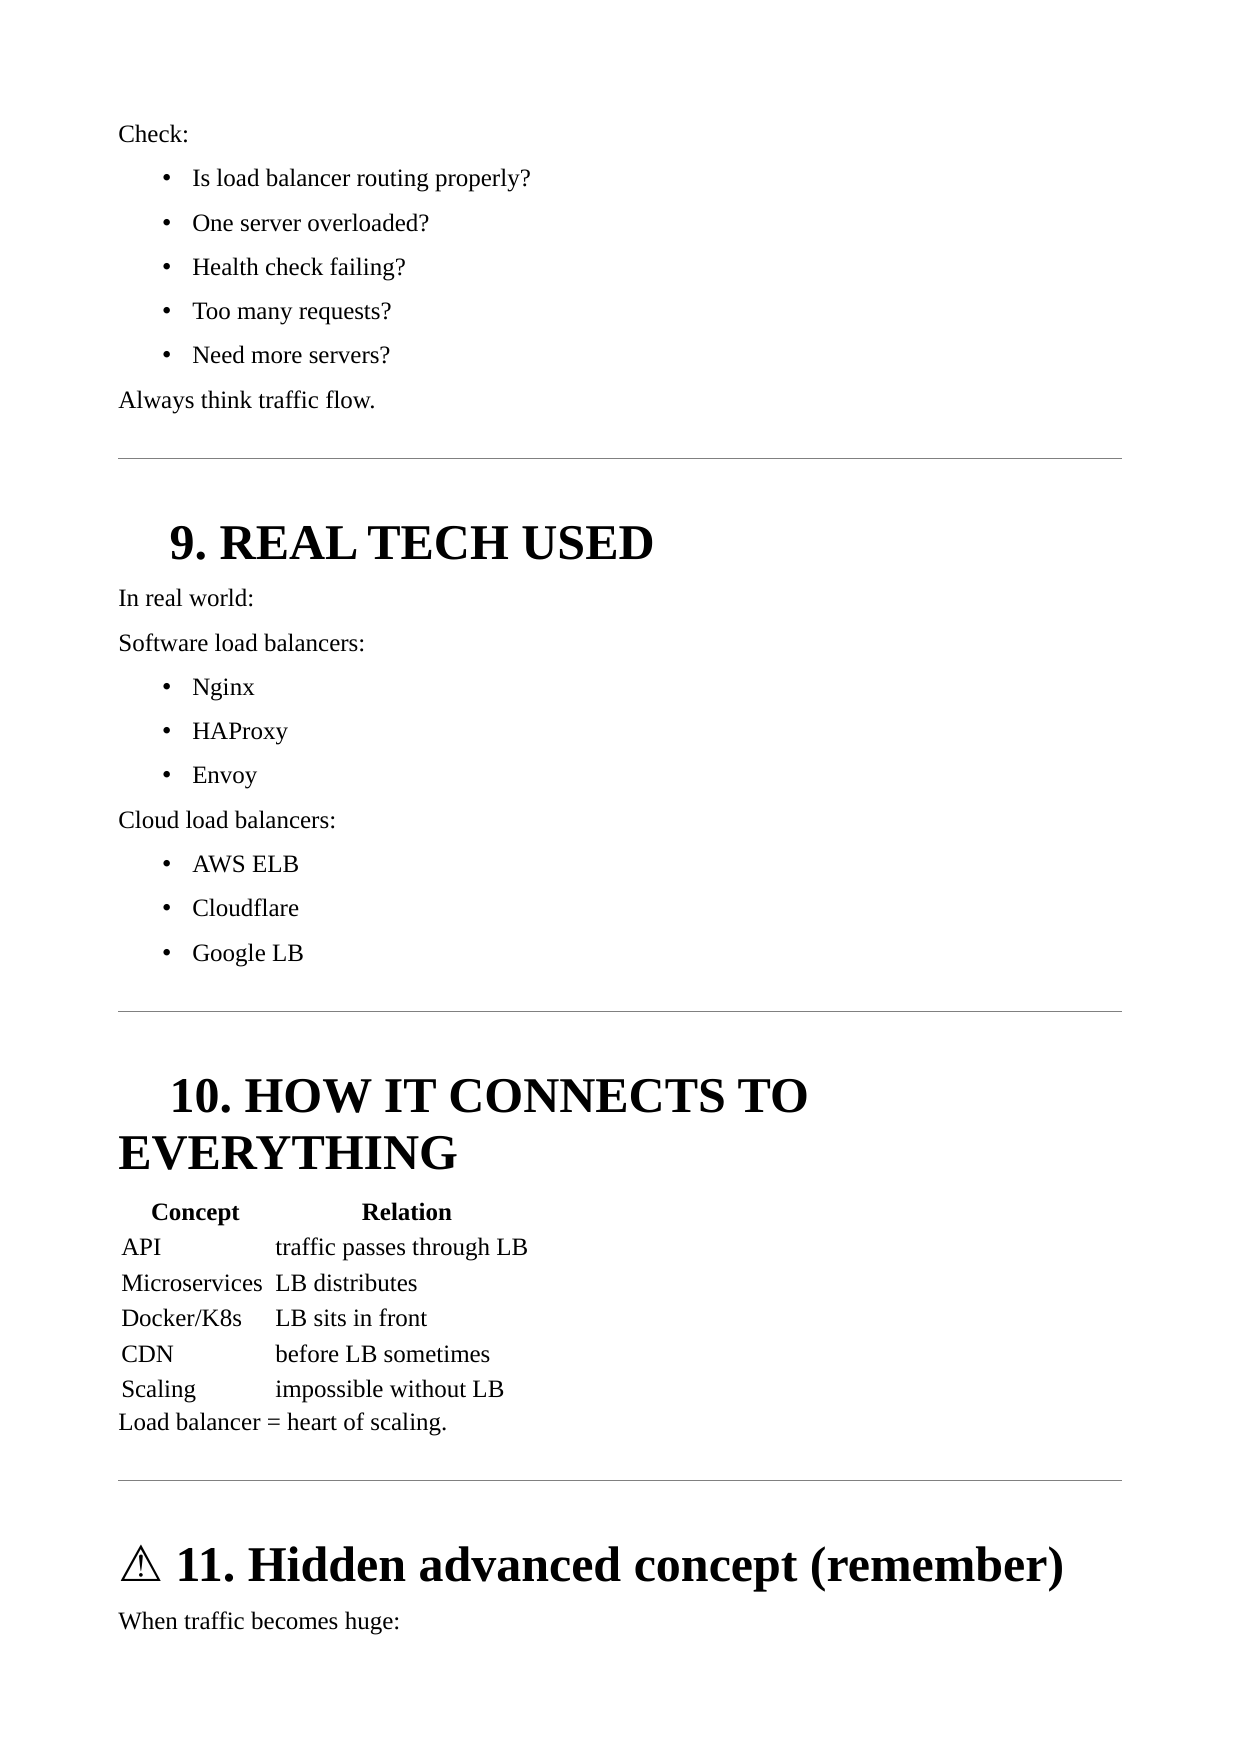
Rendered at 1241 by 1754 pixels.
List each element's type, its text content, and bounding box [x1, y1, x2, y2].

table_cell LB distributes [272, 1264, 541, 1300]
text Load balancer = heart of scaling. [118, 1406, 1122, 1436]
text In real world: [118, 583, 1122, 612]
table_cell Docker/K8s [118, 1300, 272, 1335]
subtitle 🧠 9. REAL TECH USED [118, 513, 1122, 570]
table_header Relation [272, 1193, 541, 1229]
list Nginx [162, 671, 1122, 701]
list Google LB [162, 937, 1122, 966]
list Too many requests? [162, 295, 1122, 325]
text Cloud load balancers: [118, 804, 1122, 834]
table_cell CDN [118, 1335, 272, 1371]
table_cell traffic passes through LB [272, 1229, 541, 1264]
table_cell API [118, 1229, 272, 1264]
text Check: [118, 118, 1122, 148]
list HAProxy [162, 715, 1122, 745]
table_cell impossible without LB [272, 1371, 541, 1406]
table_cell Scaling [118, 1371, 272, 1406]
list Need more servers? [162, 339, 1122, 369]
list One server overloaded? [162, 207, 1122, 236]
table_cell Microservices [118, 1264, 272, 1300]
subtitle ⚠️ 11. Hidden advanced concept (remember) [118, 1535, 1122, 1593]
table_header Concept [118, 1193, 272, 1229]
list Cloudflare [162, 892, 1122, 922]
text Software load balancers: [118, 627, 1122, 657]
list Is load balancer routing properly? [162, 162, 1122, 192]
table_cell before LB sometimes [272, 1335, 541, 1371]
text When traffic becomes huge: [118, 1605, 1122, 1635]
list AWS ELB [162, 848, 1122, 878]
subtitle 🧠 10. HOW IT CONNECTS TO EVERYTHING [118, 1066, 1122, 1181]
text Always think traffic flow. [118, 384, 1122, 413]
list Envoy [162, 760, 1122, 789]
list Health check failing? [162, 251, 1122, 281]
table_cell LB sits in front [272, 1300, 541, 1335]
